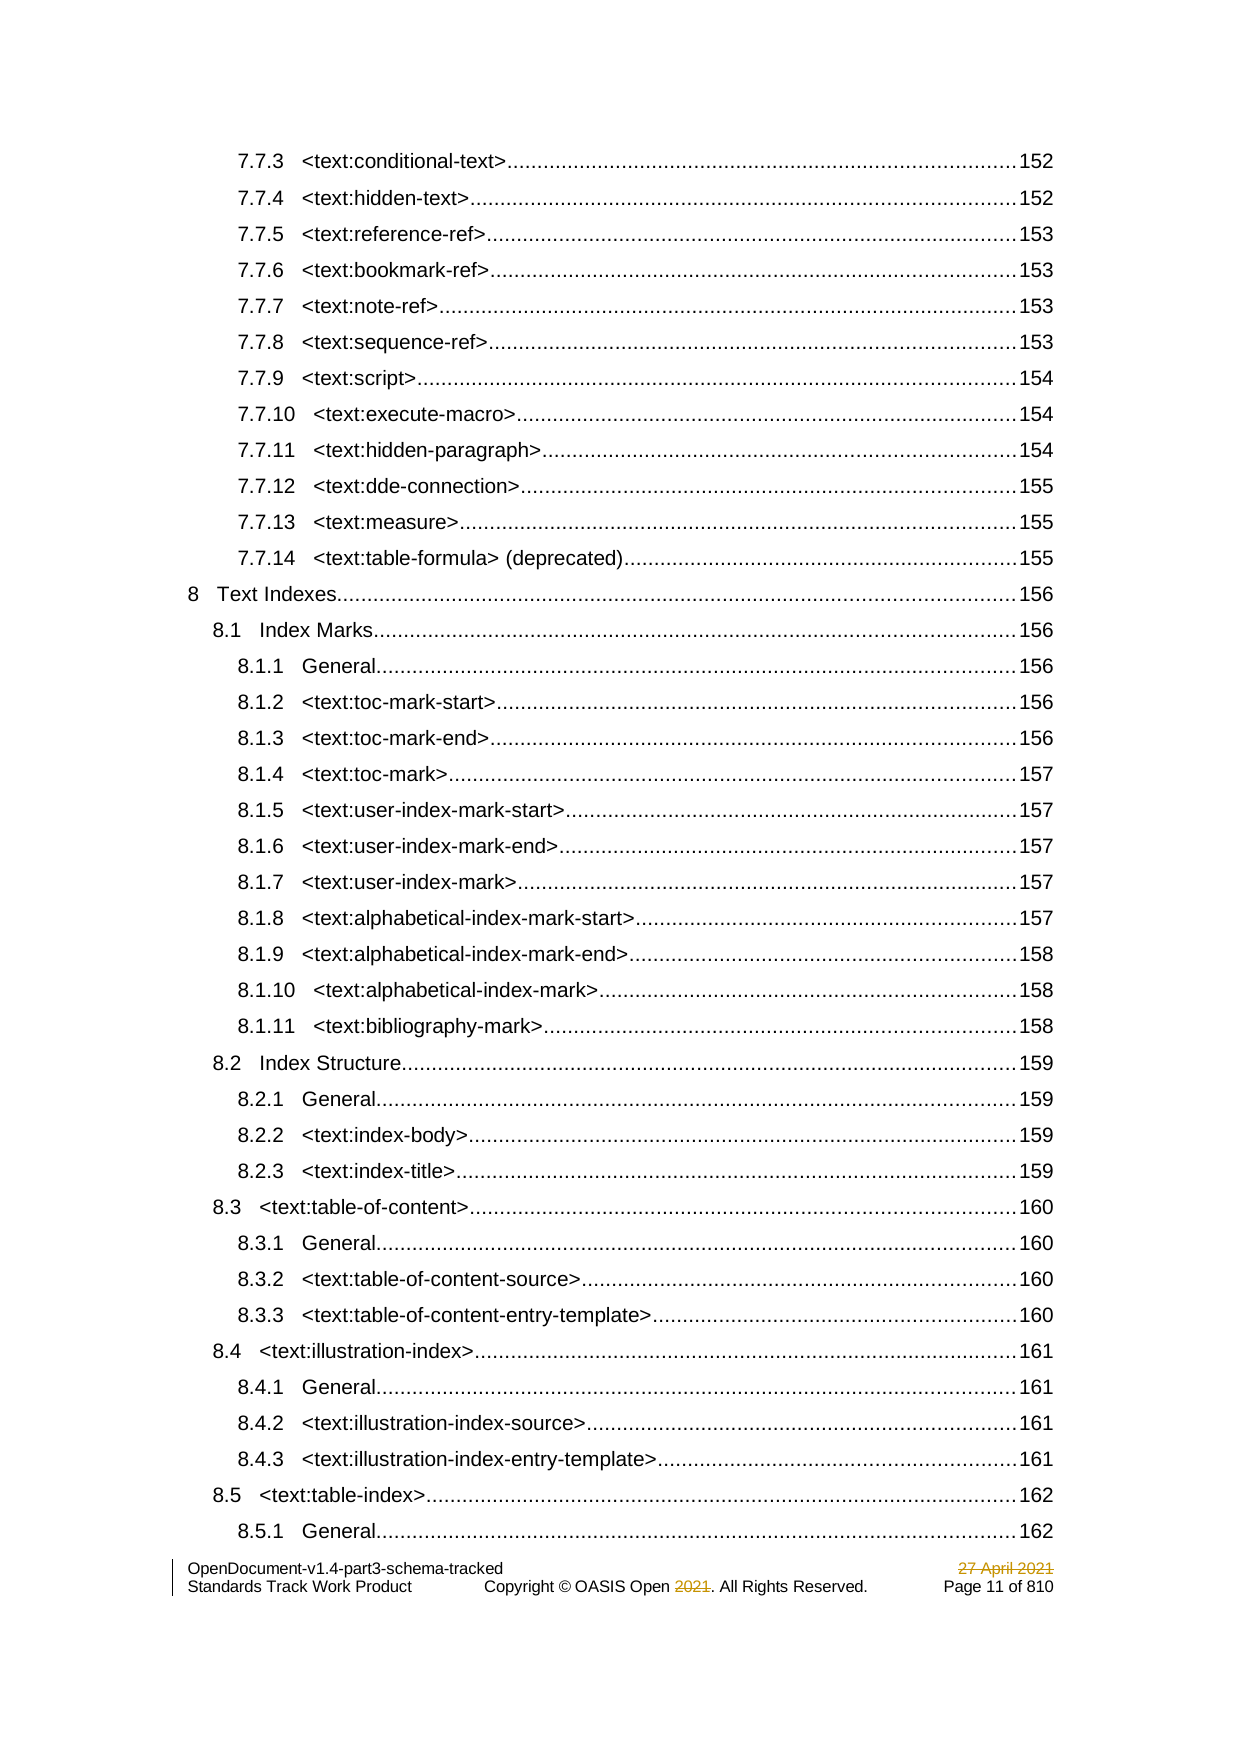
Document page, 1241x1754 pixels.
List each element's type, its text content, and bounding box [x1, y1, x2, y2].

text 8.1.5 <text:user-index-mark-start> 157 [237, 799, 1053, 822]
text 8.3.2 <text:table-of-content-source> 160 [237, 1267, 1053, 1291]
text 8.2.2 <text:index-body> 159 [237, 1123, 1053, 1147]
text 8.1.3 <text:toc-mark-end> 156 [237, 727, 1053, 750]
text 8.1.2 <text:toc-mark-start> 156 [237, 691, 1053, 714]
text 8.1.1 General 156 [237, 654, 1053, 678]
text 8.5 <text:table-index> 162 [212, 1483, 1053, 1507]
text 8.4.2 <text:illustration-index-source> 161 [237, 1411, 1053, 1435]
text 7.7.5 <text:reference-ref> 153 [237, 222, 1053, 246]
text 8.1.7 <text:user-index-mark> 157 [237, 871, 1053, 894]
text 7.7.13 <text:measure> 155 [237, 510, 1053, 534]
text 8.4.3 <text:illustration-index-entry-template> 161 [237, 1447, 1053, 1471]
text 7.7.11 <text:hidden-paragraph> 154 [237, 438, 1053, 462]
text 8.1.11 <text:bibliography-mark> 158 [237, 1015, 1053, 1038]
text 7.7.4 <text:hidden-text> 152 [237, 186, 1053, 209]
text 8.1.10 <text:alphabetical-index-mark> 158 [237, 979, 1053, 1002]
text 8.5.1 General 162 [237, 1519, 1053, 1543]
text 8 Text Indexes 156 [187, 582, 1053, 606]
text 7.7.10 <text:execute-macro> 154 [237, 402, 1053, 426]
text 8.2.1 General 159 [237, 1087, 1053, 1111]
text 7.7.12 <text:dde-connection> 155 [237, 474, 1053, 498]
text 8.1.4 <text:toc-mark> 157 [237, 763, 1053, 786]
text 8.4.1 General 161 [237, 1375, 1053, 1399]
text 8.2.3 <text:index-title> 159 [237, 1159, 1053, 1183]
text 8.3.3 <text:table-of-content-entry-template> 160 [237, 1303, 1053, 1327]
text 8.1.9 <text:alphabetical-index-mark-end> 158 [237, 943, 1053, 966]
text 8.2 Index Structure 159 [212, 1051, 1053, 1074]
text 8.1 Index Marks 156 [212, 618, 1053, 642]
text 7.7.6 <text:bookmark-ref> 153 [237, 258, 1053, 282]
text 7.7.3 <text:conditional-text> 152 [237, 150, 1053, 173]
text 7.7.7 <text:note-ref> 153 [237, 294, 1053, 318]
text 8.3.1 General 160 [237, 1231, 1053, 1255]
text 8.1.6 <text:user-index-mark-end> 157 [237, 835, 1053, 858]
text 7.7.9 <text:script> 154 [237, 366, 1053, 390]
text 7.7.8 <text:sequence-ref> 153 [237, 330, 1053, 354]
text 8.4 <text:illustration-index> 161 [212, 1339, 1053, 1363]
text 8.3 <text:table-of-content> 160 [212, 1195, 1053, 1219]
text 8.1.8 <text:alphabetical-index-mark-start> 157 [237, 907, 1053, 930]
text 7.7.14 <text:table-formula> (deprecated) 155 [237, 546, 1053, 570]
